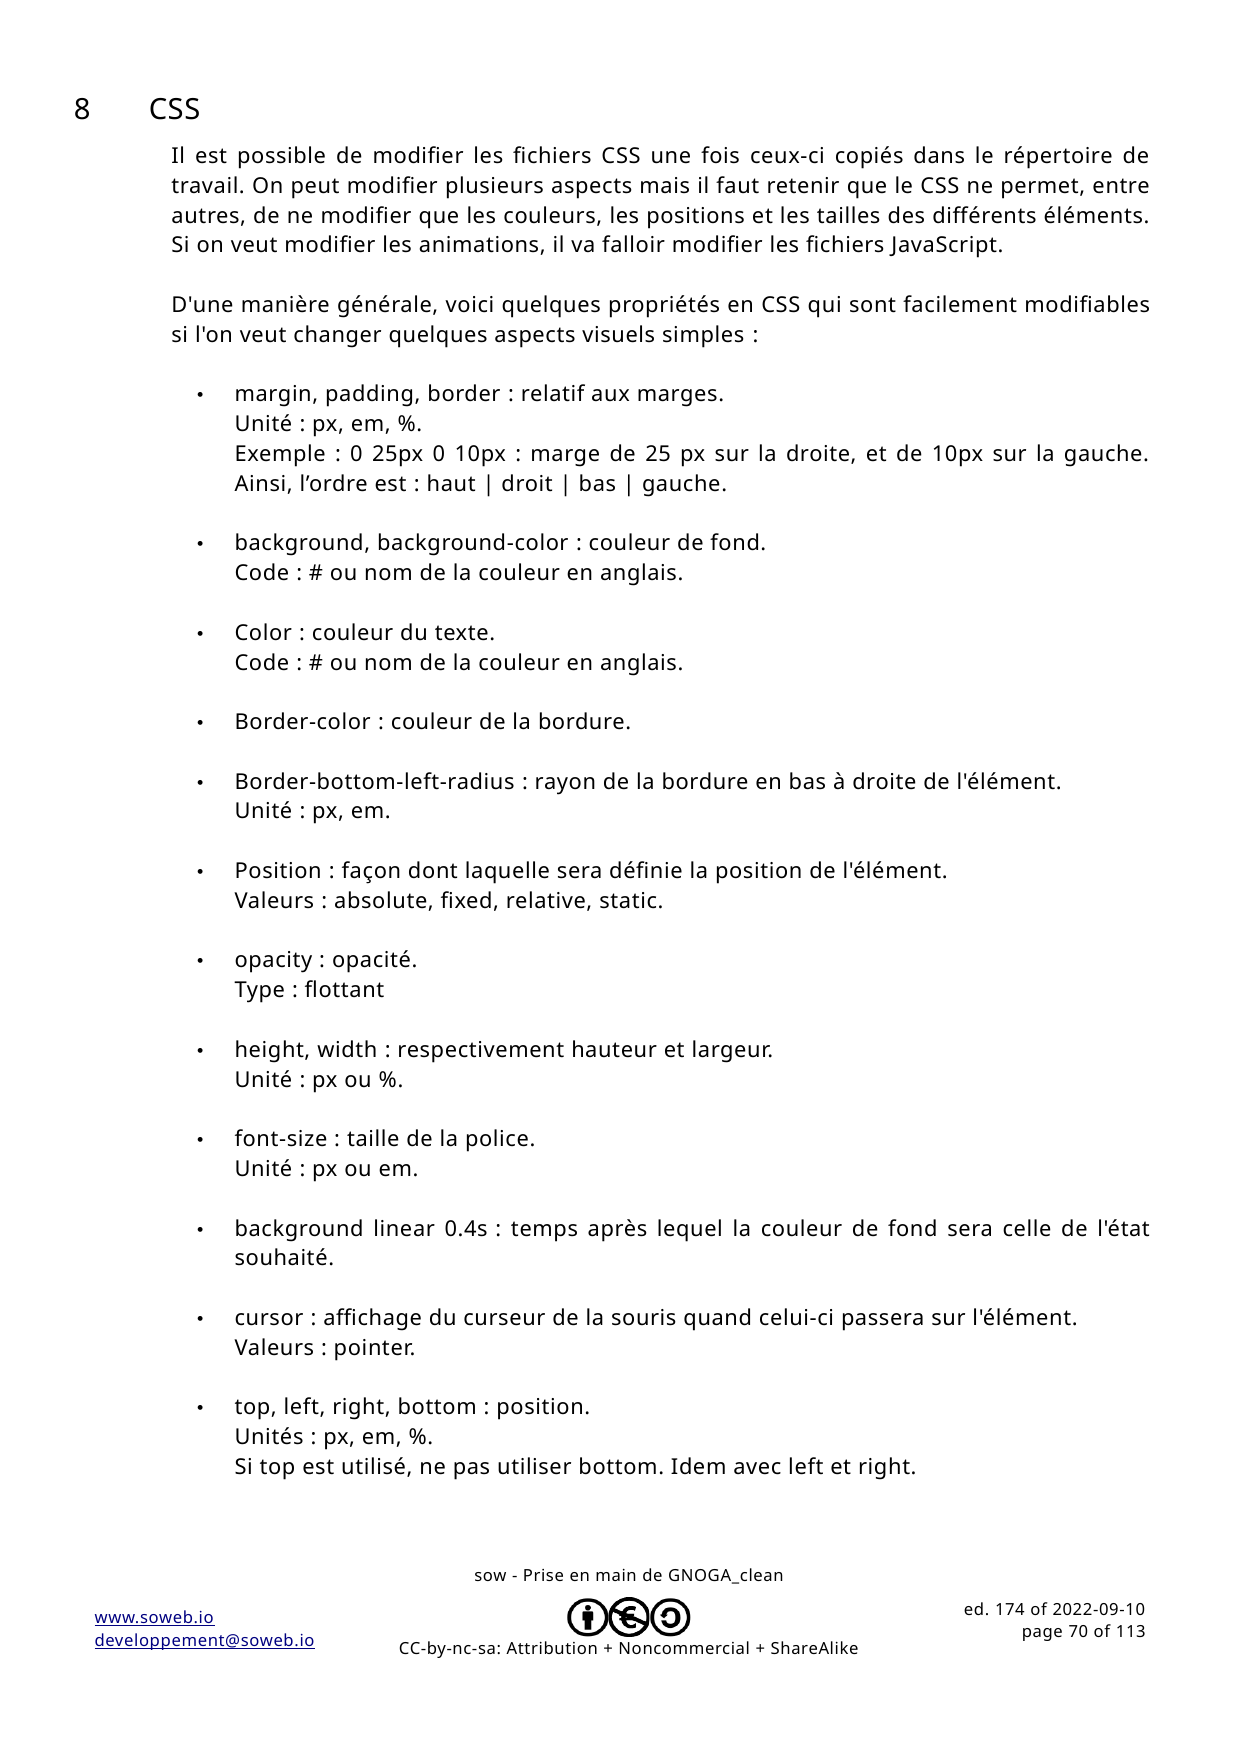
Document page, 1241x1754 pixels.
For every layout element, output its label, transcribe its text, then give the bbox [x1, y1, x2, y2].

list opacity : opacité. [197, 944, 1152, 974]
picture [566, 1597, 691, 1637]
list Color : couleur du texte. [197, 617, 1152, 646]
list Valeurs : absolute, fixed, relative, static. [197, 885, 1152, 914]
subtitle CSS [74, 88, 1152, 128]
list Border-color : couleur de la bordure. [197, 706, 1152, 736]
list Code : # ou nom de la couleur en anglais. [197, 557, 1152, 587]
list background, background-color : couleur de fond. [197, 527, 1152, 557]
list Position : façon dont laquelle sera définie la position de l'élément. [197, 855, 1152, 885]
text D'une manière générale, voici quelques propriétés en CSS qui sont facilement modifiables si l'on veut changer quelques aspects visuels simples : [171, 289, 1152, 348]
list Unités : px, em, %. [197, 1421, 1152, 1451]
list Exemple : 0 25px 0 10px : marge de 25 px sur la droite, et de 10px sur la gauche. Ainsi, l’ordre est : haut | droit | bas | gauche. [197, 438, 1152, 497]
text Il est possible de modifier les fichiers CSS une fois ceux-ci copiés dans le répertoire de travail. On peut modifier plusieurs aspects mais il faut retenir que le CSS ne permet, entre autres, de ne modifier que les couleurs, les positions et les tailles des différents éléments. Si on veut modifier les animations, il va falloir modifier les fichiers JavaScript. [171, 140, 1152, 259]
list background linear 0.4s : temps après lequel la couleur de fond sera celle de l'état souhaité. [197, 1212, 1152, 1272]
list margin, padding, border : relatif aux marges. [197, 378, 1152, 408]
list font-size : taille de la police. [197, 1123, 1152, 1153]
list Type : flottant [197, 974, 1152, 1004]
list top, left, right, bottom : position. [197, 1391, 1152, 1421]
list Code : # ou nom de la couleur en anglais. [197, 646, 1152, 676]
list Si top est utilisé, ne pas utiliser bottom. Idem avec left et right. [197, 1451, 1152, 1481]
list Unité : px ou em. [197, 1153, 1152, 1183]
list Unité : px, em. [197, 795, 1152, 825]
list height, width : respectivement hauteur et largeur. [197, 1034, 1152, 1063]
list Unité : px, em, %. [197, 408, 1152, 438]
list Unité : px ou %. [197, 1063, 1152, 1093]
list cursor : affichage du curseur de la souris quand celui-ci passera sur l'élément. [197, 1302, 1152, 1332]
list Border-bottom-left-radius : rayon de la bordure en bas à droite de l'élément. [197, 766, 1152, 795]
list Valeurs : pointer. [197, 1332, 1152, 1361]
